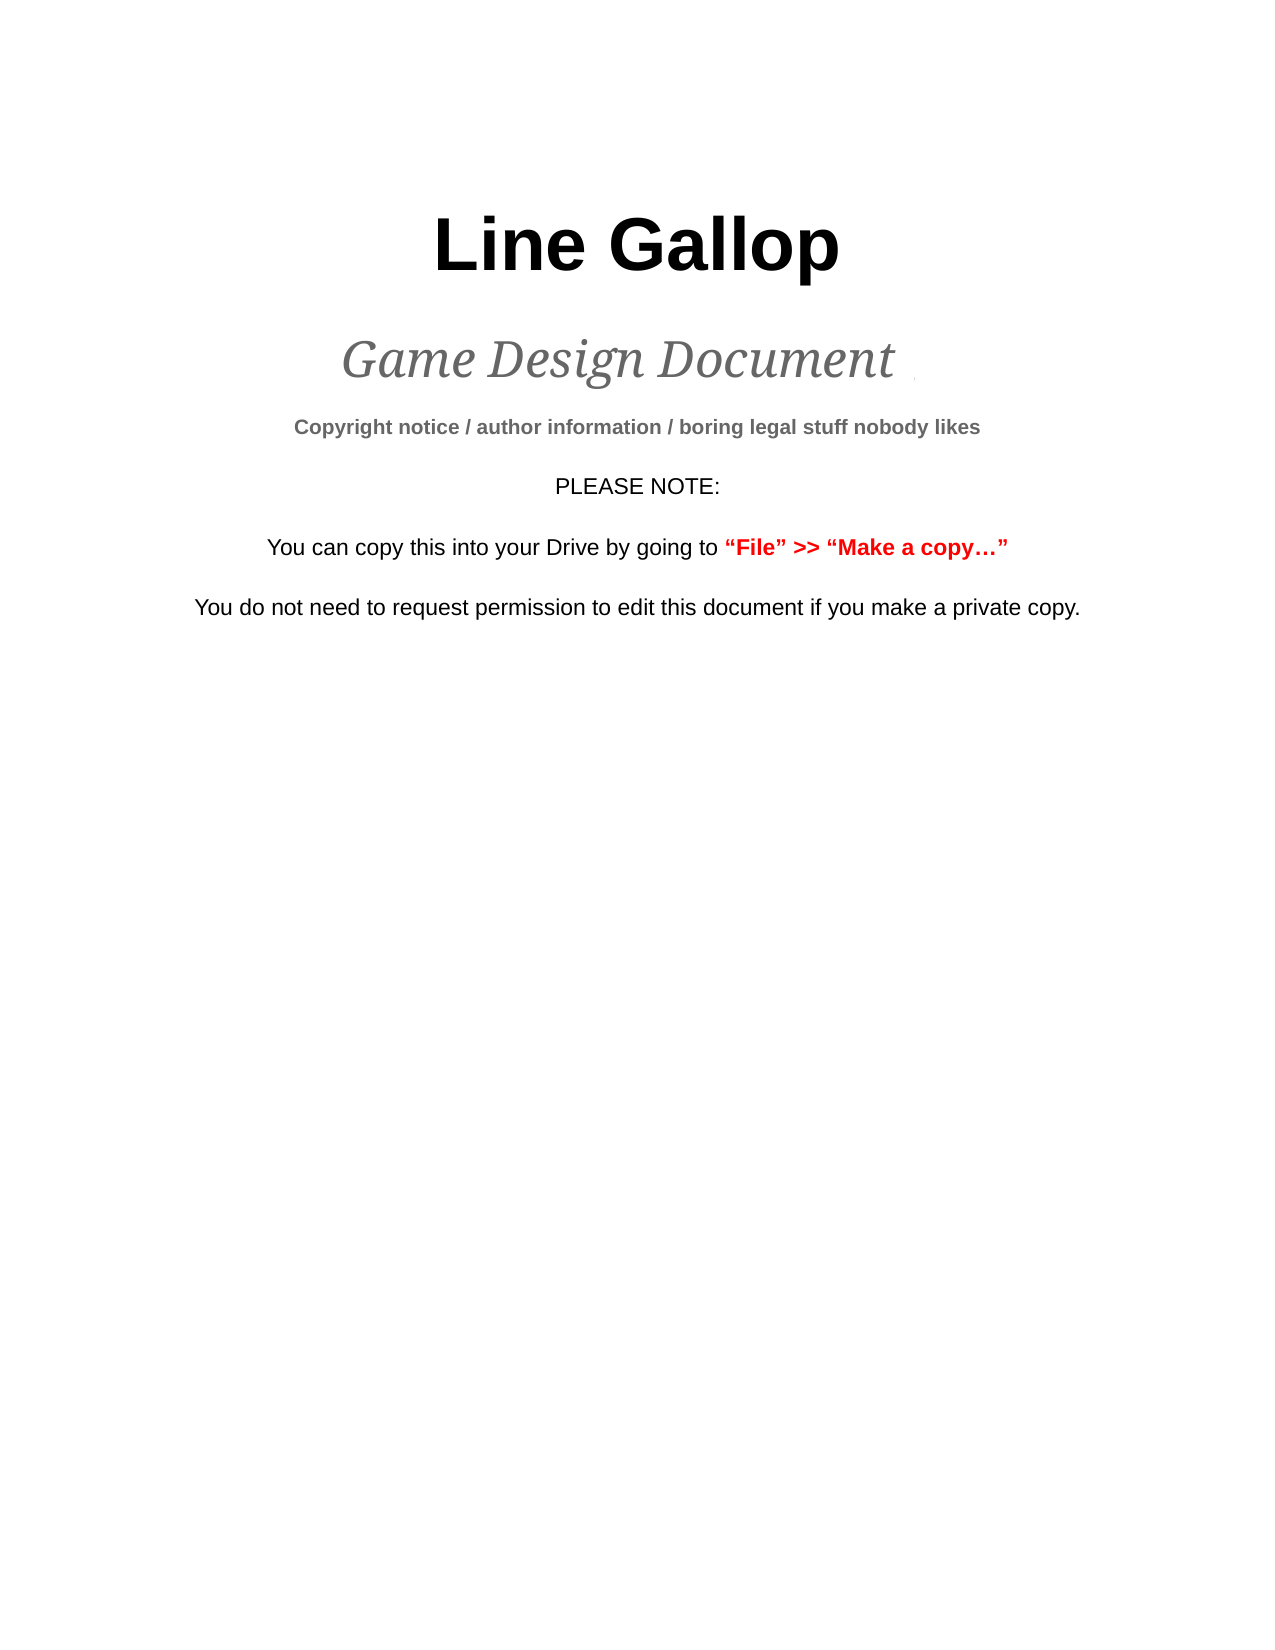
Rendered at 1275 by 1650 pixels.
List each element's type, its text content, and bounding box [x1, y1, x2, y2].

text You do not need to request permission to edit this document if you make a private copy. [150, 594, 1125, 620]
subtitle Game Design Document [150, 324, 1125, 392]
text PLEASE NOTE: [150, 473, 1125, 499]
subtitle Copyright notice / author information / boring legal stuff nobody likes [150, 415, 1125, 439]
text You can copy this into your Drive by going to “File” >> “Make a copy…” [150, 533, 1125, 560]
title Line Gallop [150, 200, 1125, 286]
